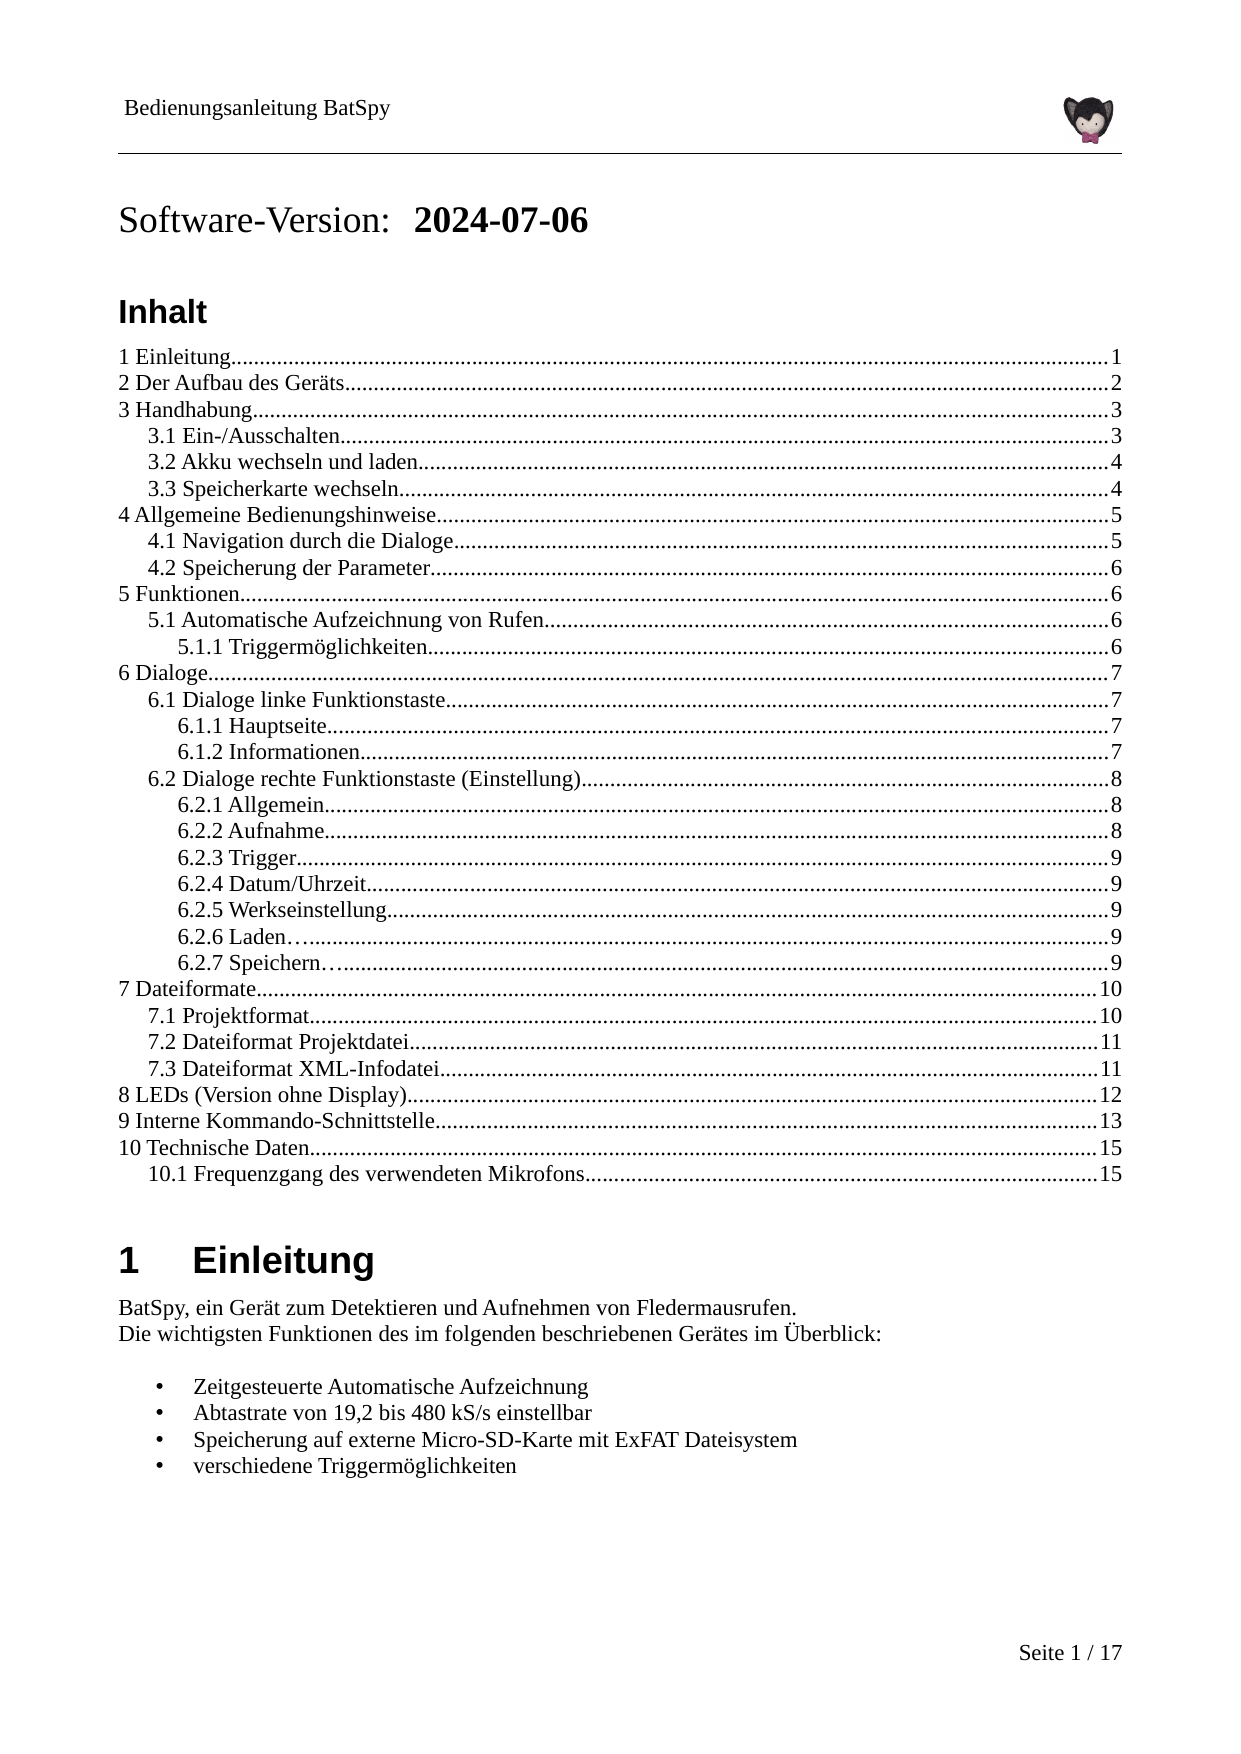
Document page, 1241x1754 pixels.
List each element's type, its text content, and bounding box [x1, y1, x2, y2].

text 5.1.1 Triggermöglichkeiten 6 [177, 633, 1122, 659]
list verschiedene Triggermöglichkeiten [156, 1452, 1122, 1478]
text 6.2.7 Speichern… 9 [177, 949, 1122, 976]
list Abtastrate von 19,2 bis 480 kS/s einstellbar [156, 1399, 1122, 1426]
text 6.2.5 Werkseinstellung 9 [177, 896, 1122, 923]
text 5 Funktionen 6 [118, 580, 1122, 607]
text 4 Allgemeine Bedienungshinweise 5 [118, 501, 1122, 527]
list Speicherung auf externe Micro-SD-Karte mit ExFAT Dateisystem [156, 1426, 1122, 1452]
text BatSpy, ein Gerät zum Detektieren und Aufnehmen von Fledermausrufen. [118, 1294, 1122, 1320]
text 6.2.6 Laden…. 9 [177, 923, 1122, 949]
list Zeitgesteuerte Automatische Aufzeichnung [156, 1373, 1122, 1399]
text 7.2 Dateiformat Projektdatei 11 [148, 1028, 1122, 1054]
text 5.1 Automatische Aufzeichnung von Rufen 6 [148, 607, 1122, 633]
text 4.1 Navigation durch die Dialoge 5 [148, 527, 1122, 554]
text 6.2 Dialoge rechte Funktionstaste (Einstellung) 8 [148, 765, 1122, 791]
text 8 LEDs (Version ohne Display) 12 [118, 1081, 1122, 1107]
text 3 Handhabung 3 [118, 396, 1122, 422]
text 6.2.3 Trigger 9 [177, 844, 1122, 870]
text 6 Dialoge 7 [118, 659, 1122, 686]
text 9 Interne Kommando-Schnittstelle 13 [118, 1107, 1122, 1134]
text 3.2 Akku wechseln und laden 4 [148, 448, 1122, 475]
text 3.3 Speicherkarte wechseln 4 [148, 475, 1122, 501]
text 7 Dateiformate 10 [118, 976, 1122, 1002]
picture [1061, 90, 1119, 149]
text 6.1 Dialoge linke Funktionstaste 7 [148, 686, 1122, 712]
subtitle Einleitung [118, 1238, 1122, 1281]
text 10 Technische Daten 15 [118, 1134, 1122, 1160]
text 7.3 Dateiformat XML-Infodatei 11 [148, 1054, 1122, 1081]
text 3.1 Ein-/Ausschalten 3 [148, 422, 1122, 448]
text 6.2.4 Datum/Uhrzeit 9 [177, 870, 1122, 896]
subtitle Inhalt [118, 292, 1122, 331]
text 1 Einleitung 1 [118, 343, 1122, 369]
text 10.1 Frequenzgang des verwendeten Mikrofons 15 [148, 1160, 1122, 1186]
text 7.1 Projektformat 10 [148, 1002, 1122, 1028]
text 6.1.2 Informationen 7 [177, 738, 1122, 765]
text Die wichtigsten Funktionen des im folgenden beschriebenen Gerätes im Überblick: [118, 1320, 1122, 1347]
text 6.2.2 Aufnahme 8 [177, 817, 1122, 844]
text 6.2.1 Allgemein 8 [177, 791, 1122, 817]
text Software-Version: 2024-07-06 [118, 198, 1122, 241]
text 2 Der Aufbau des Geräts 2 [118, 369, 1122, 396]
text 4.2 Speicherung der Parameter 6 [148, 554, 1122, 580]
text 6.1.1 Hauptseite 7 [177, 712, 1122, 738]
